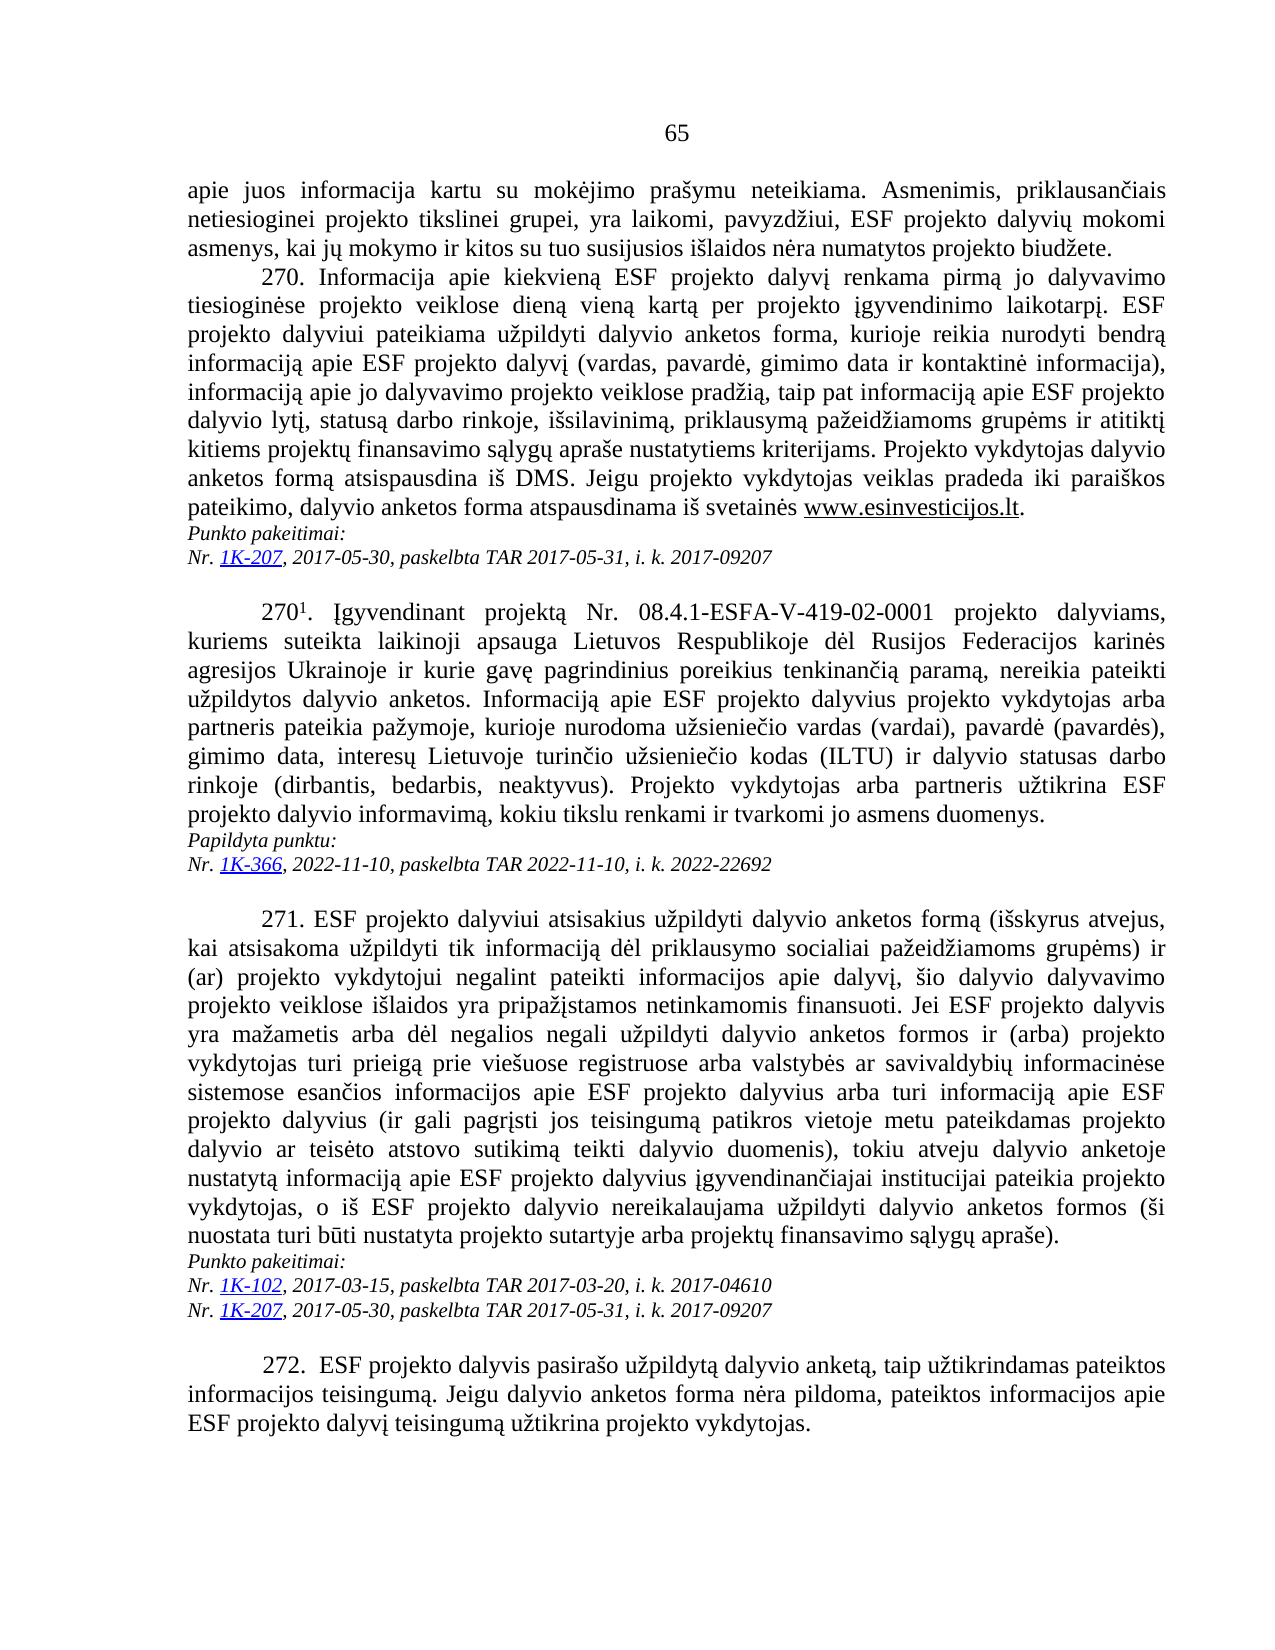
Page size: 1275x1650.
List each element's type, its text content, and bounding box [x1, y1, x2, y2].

text Punkto pakeitimai: [187, 1249, 1167, 1273]
text 272. ESF projekto dalyvis pasirašo užpildytą dalyvio anketą, taip užtikrindamas pateiktos informacijos teisingumą. Jeigu dalyvio anketos forma nėra pildoma, pateiktos informacijos apie ESF projekto dalyvį teisingumą užtikrina projekto vykdytojas. [187, 1350, 1167, 1437]
text Nr. 1K-207, 2017-05-30, paskelbta TAR 2017-05-31, i. k. 2017-09207 [187, 1297, 1167, 1322]
text Nr. 1K-102, 2017-03-15, paskelbta TAR 2017-03-20, i. k. 2017-04610 [187, 1273, 1167, 1297]
text Nr. 1K-207, 2017-05-30, paskelbta TAR 2017-05-31, i. k. 2017-09207 [187, 545, 1167, 569]
text apie juos informacija kartu su mokėjimo prašymu neteikiama. Asmenimis, priklausančiais netiesioginei projekto tikslinei grupei, yra laikomi, pavyzdžiui, ESF projekto dalyvių mokomi asmenys, kai jų mokymo ir kitos su tuo susijusios išlaidos nėra numatytos projekto biudžete. [187, 176, 1167, 262]
text 271. ESF projekto dalyviui atsisakius užpildyti dalyvio anketos formą (išskyrus atvejus, kai atsisakoma užpildyti tik informaciją dėl priklausymo socialiai pažeidžiamoms grupėms) ir (ar) projekto vykdytojui negalint pateikti informacijos apie dalyvį, šio dalyvio dalyvavimo projekto veiklose išlaidos yra pripažįstamos netinkamomis finansuoti. Jei ESF projekto dalyvis yra mažametis arba dėl negalios negali užpildyti dalyvio anketos formos ir (arba) projekto vykdytojas turi prieigą prie viešuose registruose arba valstybės ar savivaldybių informacinėse sistemose esančios informacijos apie ESF projekto dalyvius arba turi informaciją apie ESF projekto dalyvius (ir gali pagrįsti jos teisingumą patikros vietoje metu pateikdamas projekto dalyvio ar teisėto atstovo sutikimą teikti dalyvio duomenis), tokiu atveju dalyvio anketoje nustatytą informaciją apie ESF projekto dalyvius įgyvendinančiajai institucijai pateikia projekto vykdytojas, o iš ESF projekto dalyvio nereikalaujama užpildyti dalyvio anketos formos (ši nuostata turi būti nustatyta projekto sutartyje arba projektų finansavimo sąlygų apraše). [187, 904, 1167, 1249]
text Punkto pakeitimai: [187, 521, 1167, 545]
text 270. Informacija apie kiekvieną ESF projekto dalyvį renkama pirmą jo dalyvavimo tiesioginėse projekto veiklose dieną vieną kartą per projekto įgyvendinimo laikotarpį. ESF projekto dalyviui pateikiama užpildyti dalyvio anketos forma, kurioje reikia nurodyti bendrą informaciją apie ESF projekto dalyvį (vardas, pavardė, gimimo data ir kontaktinė informacija), informaciją apie jo dalyvavimo projekto veiklose pradžią, taip pat informaciją apie ESF projekto dalyvio lytį, statusą darbo rinkoje, išsilavinimą, priklausymą pažeidžiamoms grupėms ir atitiktį kitiems projektų finansavimo sąlygų apraše nustatytiems kriterijams. Projekto vykdytojas dalyvio anketos formą atsispausdina iš DMS. Jeigu projekto vykdytojas veiklas pradeda iki paraiškos pateikimo, dalyvio anketos forma atspausdinama iš svetainės www.esinvesticijos.lt. [187, 262, 1167, 521]
text 2701. Įgyvendinant projektą Nr. 08.4.1-ESFA-V-419-02-0001 projekto dalyviams, kuriems suteikta laikinoji apsauga Lietuvos Respublikoje dėl Rusijos Federacijos karinės agresijos Ukrainoje ir kurie gavę pagrindinius poreikius tenkinančią paramą, nereikia pateikti užpildytos dalyvio anketos. Informaciją apie ESF projekto dalyvius projekto vykdytojas arba partneris pateikia pažymoje, kurioje nurodoma užsieniečio vardas (vardai), pavardė (pavardės), gimimo data, interesų Lietuvoje turinčio užsieniečio kodas (ILTU) ir dalyvio statusas darbo rinkoje (dirbantis, bedarbis, neaktyvus). Projekto vykdytojas arba partneris užtikrina ESF projekto dalyvio informavimą, kokiu tikslu renkami ir tvarkomi jo asmens duomenys. [187, 597, 1167, 827]
text Nr. 1K-366, 2022-11-10, paskelbta TAR 2022-11-10, i. k. 2022-22692 [187, 852, 1167, 876]
text Papildyta punktu: [187, 827, 1167, 852]
